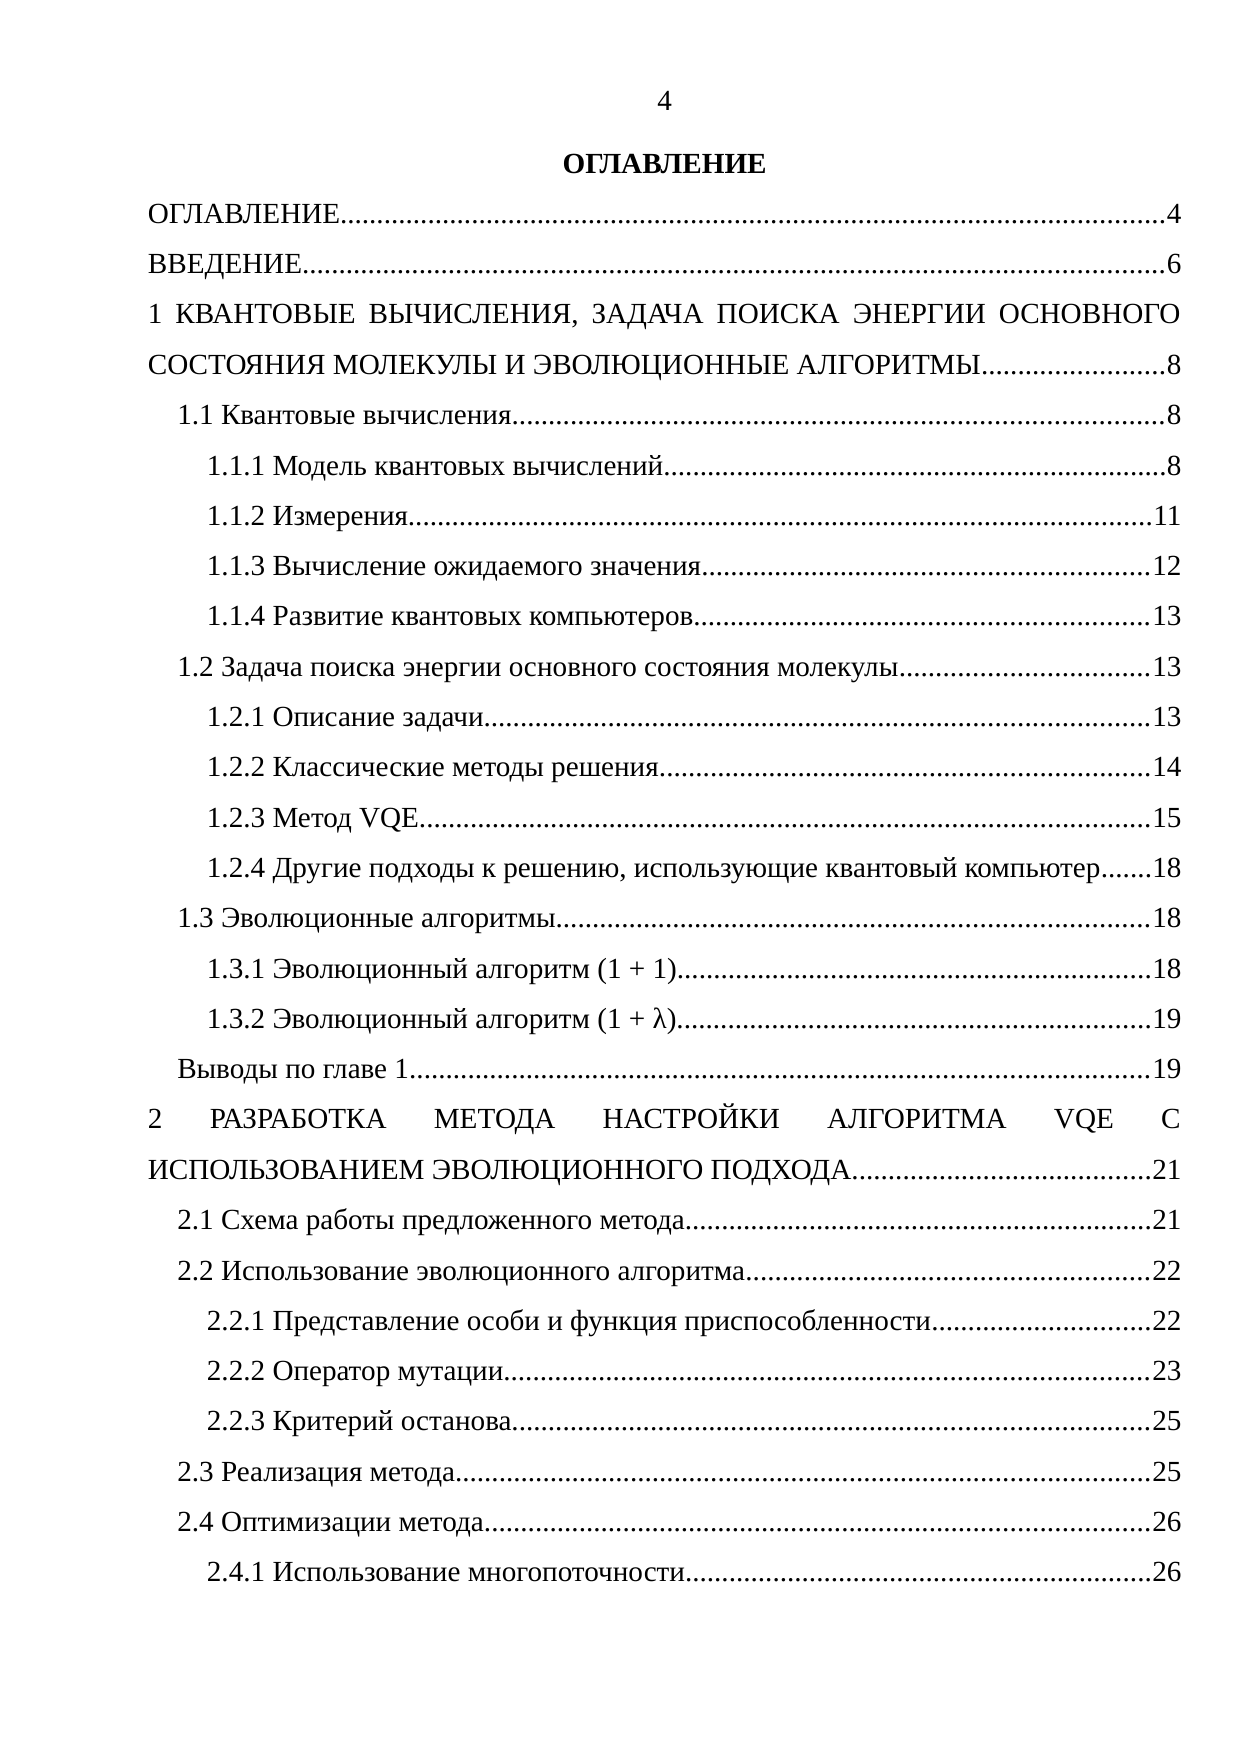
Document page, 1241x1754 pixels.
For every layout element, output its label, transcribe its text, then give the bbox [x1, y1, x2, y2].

text 1.1.3 Вычисление ожидаемого значения 12 [207, 548, 1181, 582]
text 1.1.1 Модель квантовых вычислений 8 [207, 448, 1181, 481]
text 1.1 Квантовые вычисления 8 [177, 397, 1181, 431]
text 1.1.4 Развитие квантовых компьютеров 13 [207, 598, 1181, 632]
text 2.1 Схема работы предложенного метода 21 [177, 1202, 1181, 1236]
text 1.2 Задача поиска энергии основного состояния молекулы 13 [177, 649, 1181, 682]
text ОГЛАВЛЕНИЕ 4 [148, 196, 1181, 229]
text 1 КВАНТОВЫЕ ВЫЧИСЛЕНИЯ, ЗАДАЧА ПОИСКА ЭНЕРГИИ ОСНОВНОГО СОСТОЯНИЯ МОЛЕКУЛЫ И ЭВОЛЮЦИОННЫЕ АЛГОРИТМЫ 8 [148, 297, 1181, 381]
text 2.4 Оптимизации метода 26 [177, 1504, 1181, 1538]
text 1.3.2 Эволюционный алгоритм (1 + λ) 19 [207, 1001, 1181, 1034]
subtitle ОГЛАВЛЕНИЕ [148, 146, 1181, 179]
text 1.2.1 Описание задачи 13 [207, 699, 1181, 733]
text 2.2 Использование эволюционного алгоритма 22 [177, 1253, 1181, 1286]
text 1.2.2 Классические методы решения 14 [207, 749, 1181, 783]
text 2.3 Реализация метода 25 [177, 1454, 1181, 1487]
text Выводы по главе 1 19 [177, 1051, 1181, 1085]
text 1.1.2 Измерения 11 [207, 498, 1181, 531]
text 1.3.1 Эволюционный алгоритм (1 + 1) 18 [207, 951, 1181, 984]
text ВВЕДЕНИЕ 6 [148, 246, 1181, 280]
text 2 РАЗРАБОТКА МЕТОДА НАСТРОЙКИ АЛГОРИТМА VQE С ИСПОЛЬЗОВАНИЕМ ЭВОЛЮЦИОННОГО ПОДХОДА 21 [148, 1102, 1181, 1186]
text 2.2.3 Критерий останова 25 [207, 1403, 1181, 1437]
text 1.3 Эволюционные алгоритмы 18 [177, 900, 1181, 934]
text 2.2.2 Оператор мутации 23 [207, 1353, 1181, 1387]
text 2.2.1 Представление особи и функция приспособленности 22 [207, 1303, 1181, 1336]
text 1.2.4 Другие подходы к решению, использующие квантовый компьютер 18 [207, 850, 1181, 884]
text 2.4.1 Использование многопоточности 26 [207, 1554, 1181, 1588]
text 1.2.3 Метод VQE 15 [207, 800, 1181, 833]
